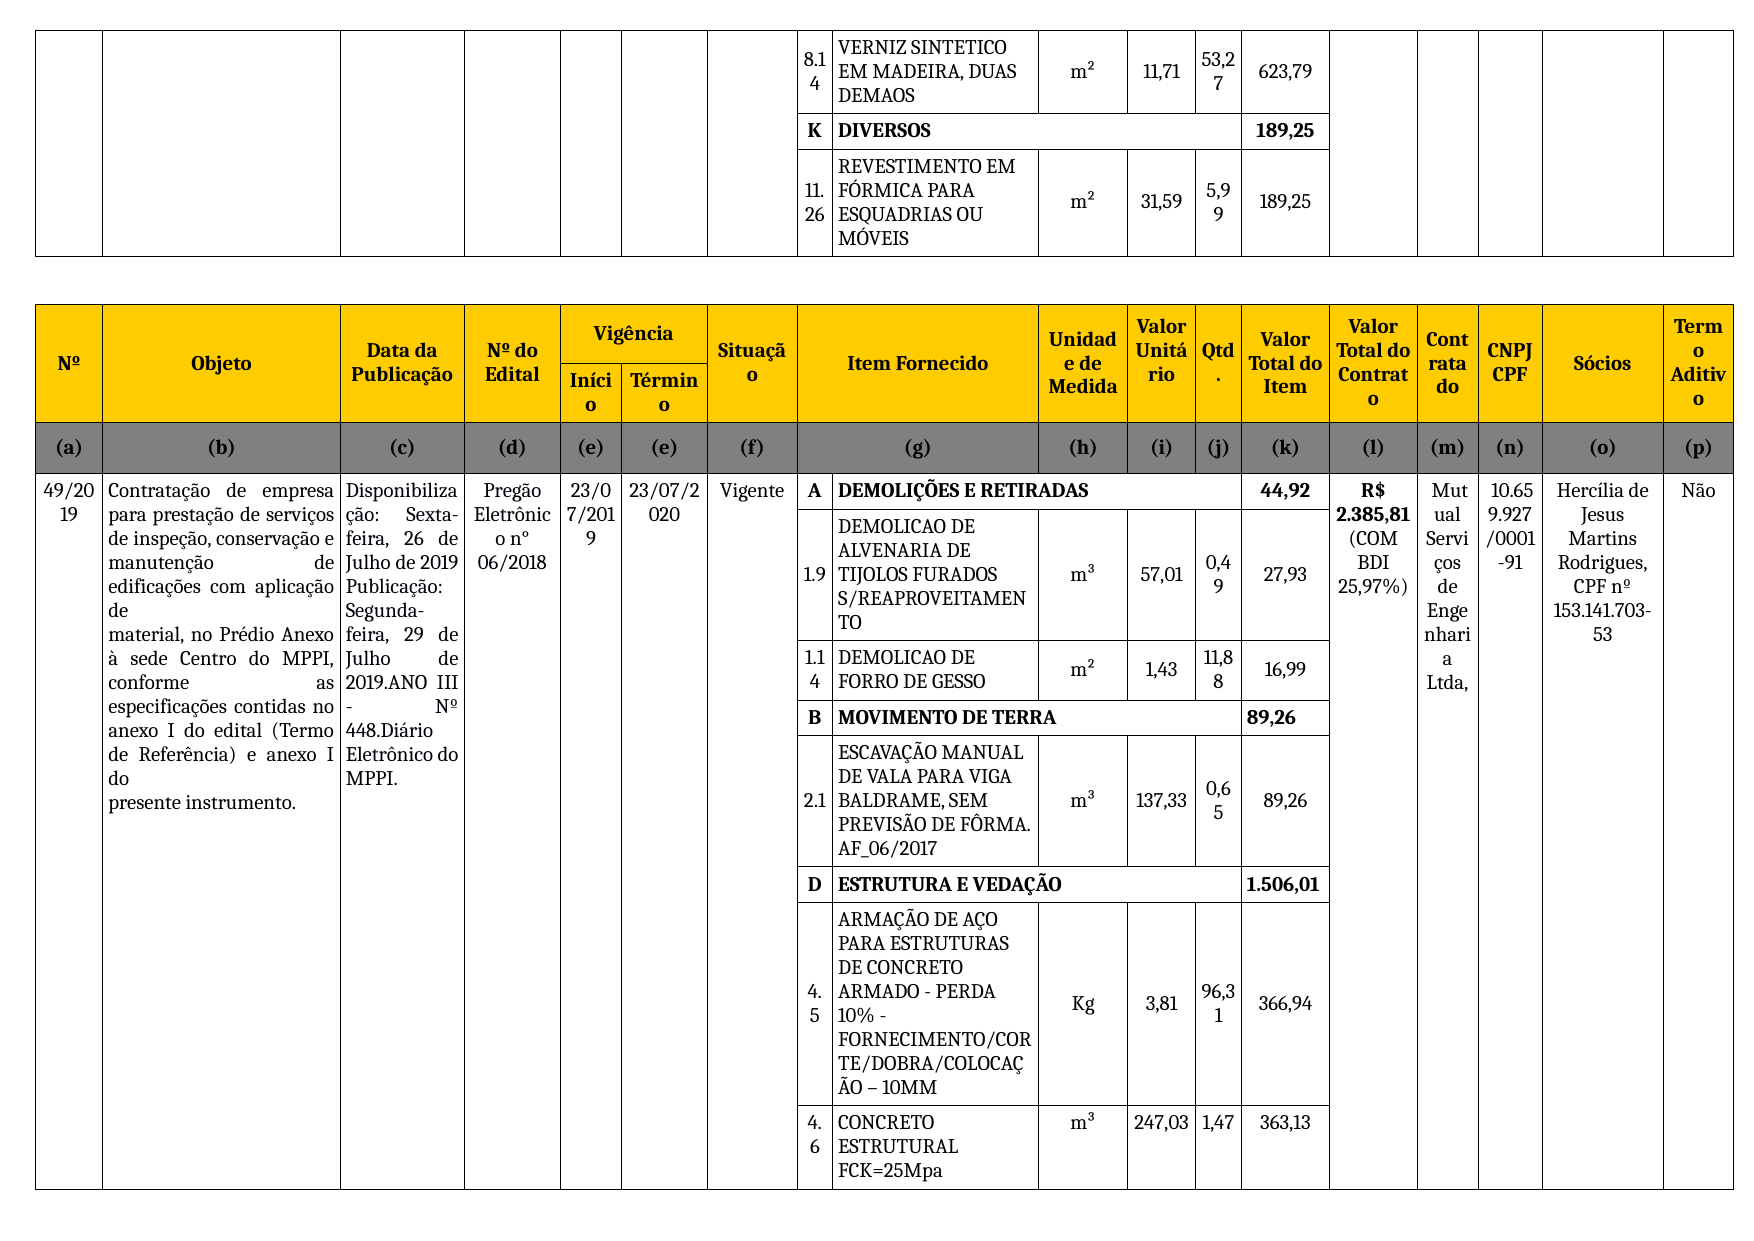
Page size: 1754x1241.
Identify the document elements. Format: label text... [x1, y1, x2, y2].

table_cell Vigente [708, 474, 797, 1188]
table_cell (l) [1330, 423, 1417, 473]
table_header Qtd. [1196, 305, 1241, 422]
table_header CNPJ CPF [1479, 305, 1542, 422]
table_header Situação [708, 305, 797, 422]
table_header Termo Aditivo [1664, 305, 1733, 422]
table_cell m³ [1039, 736, 1127, 866]
table_cell K [798, 114, 832, 148]
table_cell DIVERSOS [833, 114, 1241, 148]
table_cell 1.14 [798, 641, 832, 699]
table_cell (j) [1196, 423, 1241, 473]
table_cell [1330, 31, 1417, 256]
table_cell [622, 31, 707, 256]
table_cell DEMOLIÇÕES E RETIRADAS [833, 474, 1241, 509]
table_header Item Fornecido [798, 305, 1038, 422]
table_header Nº [36, 305, 102, 422]
table_cell 27,93 [1242, 510, 1329, 640]
table_cell 366,94 [1242, 903, 1329, 1105]
table_cell DEMOLICAO DE FORRO DE GESSO [833, 641, 1038, 699]
table_header Vigência [561, 305, 707, 363]
table_cell 5,99 [1196, 150, 1241, 256]
table_cell 3,81 [1128, 903, 1195, 1105]
table_cell (d) [465, 423, 560, 473]
table_header Sócios [1543, 305, 1663, 422]
table_cell 49/2019 [36, 474, 102, 1188]
table_cell 137,33 [1128, 736, 1195, 866]
table_cell R$ 2.385,81(COM BDI 25,97%) [1330, 474, 1417, 1188]
table_cell m² [1039, 150, 1127, 256]
table_cell Hercília de Jesus Martins Rodrigues, CPF nº 153.141.703-53 [1543, 474, 1663, 1188]
table_cell (g) [798, 423, 1038, 473]
table_cell (k) [1242, 423, 1329, 473]
table_cell ESTRUTURA E VEDAÇÃO [833, 867, 1241, 902]
table_header Valor Total do Item [1242, 305, 1329, 422]
table_header Valor Total do Contrato [1330, 305, 1417, 422]
table_cell A [798, 474, 832, 509]
table_cell Término [622, 364, 707, 422]
table_cell 1,47 [1196, 1106, 1241, 1188]
table_cell [341, 31, 464, 256]
table_cell 89,26 [1242, 736, 1329, 866]
table_cell 1.506,01 [1242, 867, 1329, 902]
table_cell m² [1039, 641, 1127, 699]
table_cell [1418, 31, 1478, 256]
table_cell 623,79 [1242, 31, 1329, 113]
table_cell 8.14 [798, 31, 832, 113]
table_cell REVESTIMENTO EM FÓRMICA PARA ESQUADRIAS OU MÓVEIS [833, 150, 1038, 256]
table_cell (p) [1664, 423, 1733, 473]
table_cell Contratação de empresa para prestação de serviços de inspeção, conservação e manutenção de edificações com aplicação de material, no Prédio Anexo à sede Centro do MPPI, conforme as especificações contidas no anexo I do edital (Termo de Referência) e anexo I do presente instrumento. [103, 474, 340, 1188]
table_cell VERNIZ SINTETICO EM MADEIRA, DUAS DEMAOS [833, 31, 1038, 113]
table_cell (o) [1543, 423, 1663, 473]
table_cell 11.26 [798, 150, 832, 256]
table_cell 189,25 [1242, 150, 1329, 256]
table_cell [561, 31, 621, 256]
table_header Unidade de Medida [1039, 305, 1127, 422]
table_cell 53,27 [1196, 31, 1241, 113]
table_cell 23/07/2019 [561, 474, 621, 1188]
table_cell Disponibilização: Sexta-feira, 26 de Julho de 2019 Publicação: Segunda-feira, 29 de Julho de 2019.ANO III - Nº 448.Diário Eletrônico do MPPI. [341, 474, 464, 1188]
table_cell 11,71 [1128, 31, 1195, 113]
table_cell (m) [1418, 423, 1478, 473]
table_cell ARMAÇÃO DE AÇO PARA ESTRUTURAS DE CONCRETO ARMADO - PERDA 10% - FORNECIMENTO/CORTE/DOBRA/COLOCAÇÃO – 10MM [833, 903, 1038, 1105]
table_cell 4.6 [798, 1106, 832, 1188]
table_cell DEMOLICAO DE ALVENARIA DE TIJOLOS FURADOS S/REAPROVEITAMENTO [833, 510, 1038, 640]
table_cell 31,59 [1128, 150, 1195, 256]
table_cell 44,92 [1242, 474, 1329, 509]
table_cell 363,13 [1242, 1106, 1329, 1188]
table_cell (n) [1479, 423, 1542, 473]
table_cell Não [1664, 474, 1733, 1188]
table_cell Início [561, 364, 621, 422]
table_header Valor Unitário [1128, 305, 1195, 422]
table_cell 11,88 [1196, 641, 1241, 699]
table_header Objeto [103, 305, 340, 422]
table_cell (e) [561, 423, 621, 473]
table_cell 16,99 [1242, 641, 1329, 699]
table_cell (b) [103, 423, 340, 473]
table_cell Kg [1039, 903, 1127, 1105]
table_cell 10.659.927/0001-91 [1479, 474, 1542, 1188]
table_cell MOVIMENTO DE TERRA [833, 701, 1241, 735]
table_cell 0,65 [1196, 736, 1241, 866]
table_cell [465, 31, 560, 256]
table_cell D [798, 867, 832, 902]
table_cell 89,26 [1242, 701, 1329, 735]
table_cell (c) [341, 423, 464, 473]
table_cell 96,31 [1196, 903, 1241, 1105]
table_cell Mutual Serviços de Engenharia Ltda, [1418, 474, 1478, 1188]
table_cell 57,01 [1128, 510, 1195, 640]
table_header Contratado [1418, 305, 1478, 422]
table_cell (h) [1039, 423, 1127, 473]
table_cell 1.9 [798, 510, 832, 640]
table_cell 0,49 [1196, 510, 1241, 640]
table_cell 23/07/2020 [622, 474, 707, 1188]
table_cell m² [1039, 31, 1127, 113]
table_cell [1664, 31, 1733, 256]
table_cell [1543, 31, 1663, 256]
table_cell m³ [1039, 510, 1127, 640]
table_cell [1479, 31, 1542, 256]
table_cell B [798, 701, 832, 735]
table_cell [103, 31, 340, 256]
table_cell ESCAVAÇÃO MANUAL DE VALA PARA VIGA BALDRAME, SEM PREVISÃO DE FÔRMA. AF_06/2017 [833, 736, 1038, 866]
table_cell (i) [1128, 423, 1195, 473]
table_cell 1,43 [1128, 641, 1195, 699]
table_cell (e) [622, 423, 707, 473]
table_cell 189,25 [1242, 114, 1329, 148]
table_cell (a) [36, 423, 102, 473]
table_header Data da Publicação [341, 305, 464, 422]
table_cell [708, 31, 797, 256]
table_cell (f) [708, 423, 797, 473]
table_cell Pregão Eletrônico n° 06/2018 [465, 474, 560, 1188]
table_cell 247,03 [1128, 1106, 1195, 1188]
table_header Nº do Edital [465, 305, 560, 422]
table_cell CONCRETO ESTRUTURAL FCK=25Mpa [833, 1106, 1038, 1188]
table_cell 4.5 [798, 903, 832, 1105]
table_cell 2.1 [798, 736, 832, 866]
table_cell [36, 31, 102, 256]
table_cell m³ [1039, 1106, 1127, 1188]
